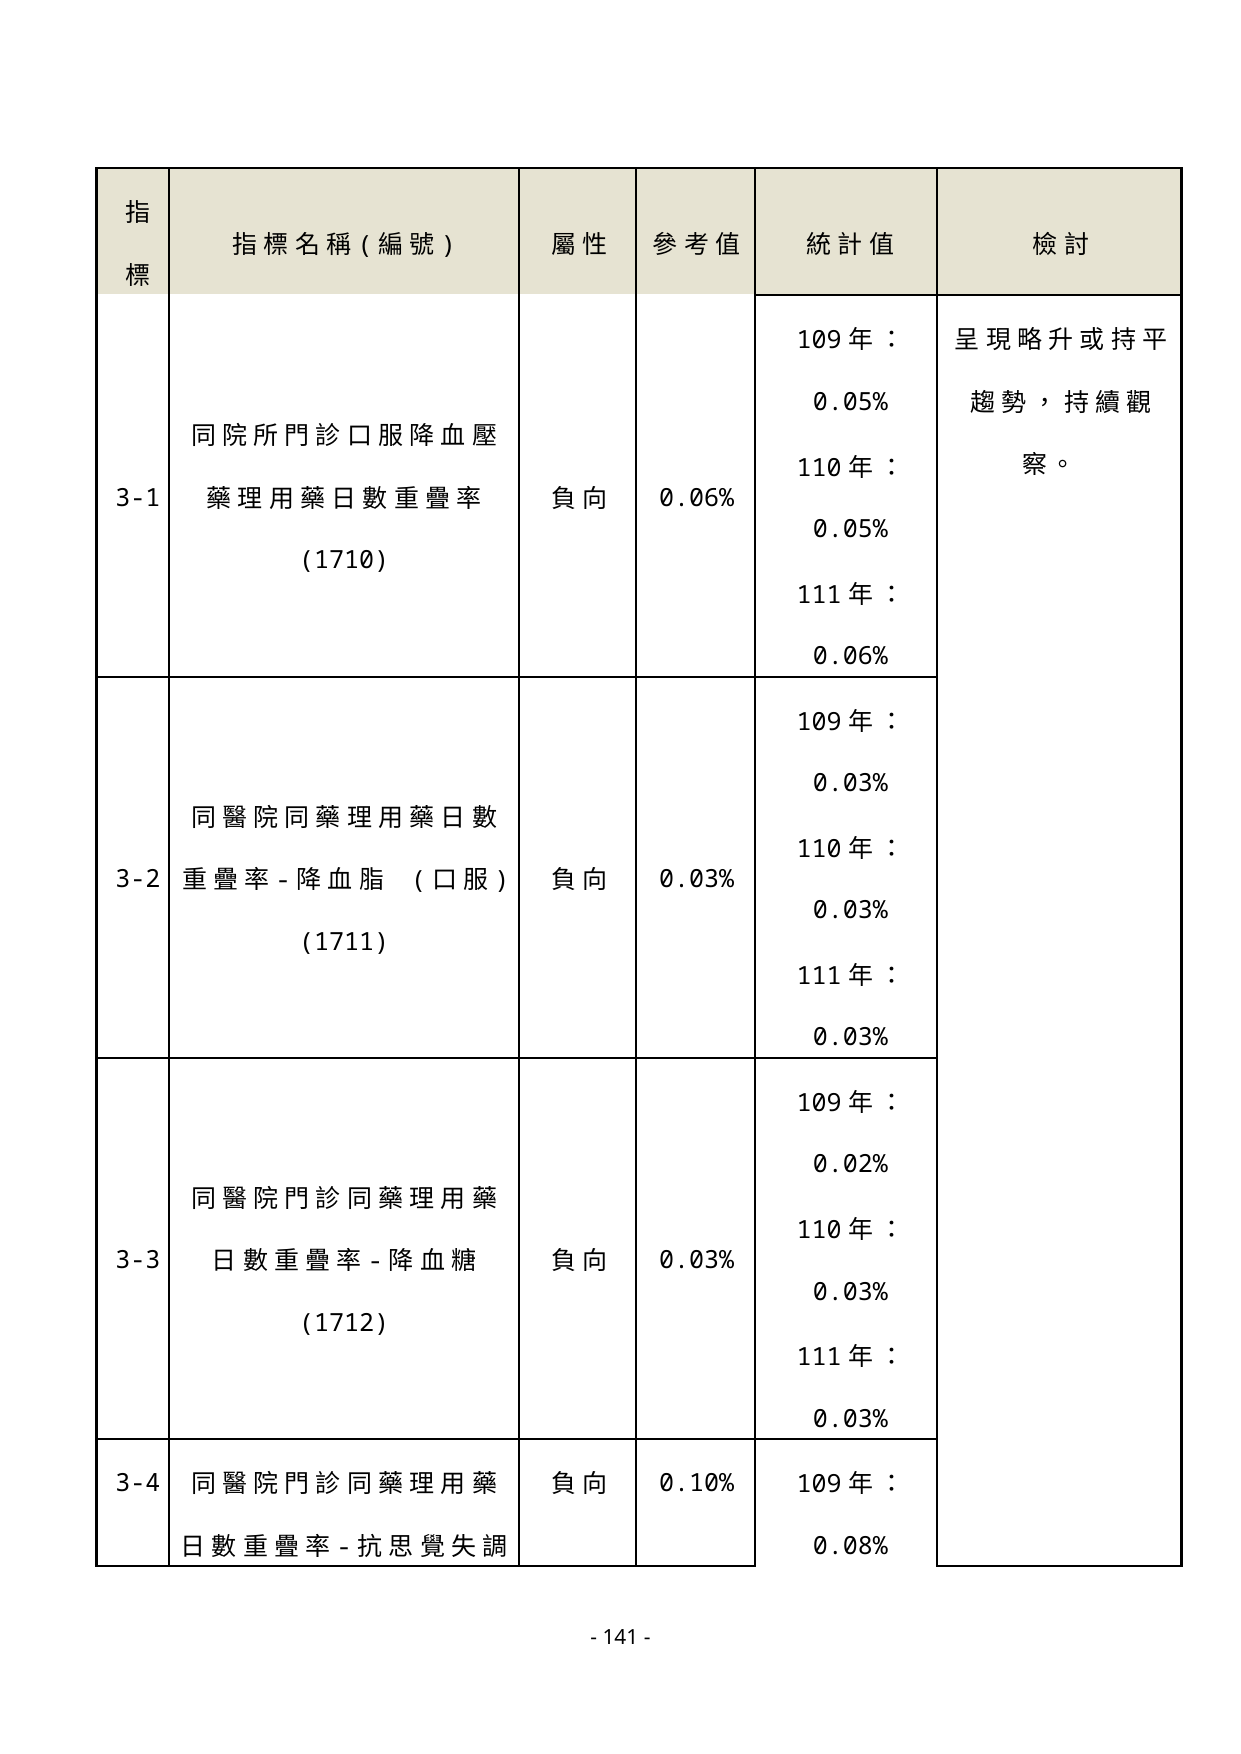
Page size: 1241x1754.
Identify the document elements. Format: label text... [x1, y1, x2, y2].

table_cell 呈現略升或持平趨勢，持續觀察。 [938, 296, 1180, 1565]
table_cell 負向 [520, 1059, 635, 1438]
table_cell 負向 [520, 1440, 635, 1565]
table_header 指標名稱(編號) [170, 169, 518, 294]
table_cell 109年：0.02% [756, 1059, 936, 1184]
table_header 指標 [98, 169, 168, 294]
table_header 屬性 [520, 169, 635, 294]
table_cell 0.06% [637, 294, 754, 676]
table_cell 同院所門診口服降血壓藥理用藥日數重疊率(1710) [170, 294, 518, 676]
table_cell 110年：0.05% [756, 421, 936, 548]
table_cell 負向 [520, 678, 635, 1057]
table_cell 0.10% [637, 1440, 754, 1565]
table_cell 111年：0.03% [756, 1311, 936, 1438]
table_cell 同醫院門診同藥理用藥日數重疊率-降血糖(1712) [170, 1059, 518, 1438]
table_cell 109年：0.05% [756, 296, 936, 421]
table_cell 3-2 [98, 678, 168, 1057]
table_cell 110年：0.03% [756, 803, 936, 930]
table_cell 3-1 [98, 294, 168, 676]
table_cell 110年：0.03% [756, 1184, 936, 1311]
table_cell 3-3 [98, 1059, 168, 1438]
table_cell 同醫院門診同藥理用藥日數重疊率-抗思覺失調 [170, 1440, 518, 1565]
table_cell 111年：0.03% [756, 930, 936, 1057]
table_header 檢討 [938, 169, 1180, 294]
table_cell 3-4 [98, 1440, 168, 1565]
table_cell 109年：0.03% [756, 678, 936, 803]
table_header 參考值 [637, 169, 754, 294]
table_cell 同醫院同藥理用藥日數重疊率-降血脂 (口服)(1711) [170, 678, 518, 1057]
table_cell 109年：0.08% [756, 1440, 936, 1565]
table_cell 111年：0.06% [756, 549, 936, 676]
table_cell 0.03% [637, 678, 754, 1057]
table_cell 負向 [520, 294, 635, 676]
table_cell 0.03% [637, 1059, 754, 1438]
table_header 統計值 [756, 169, 936, 294]
